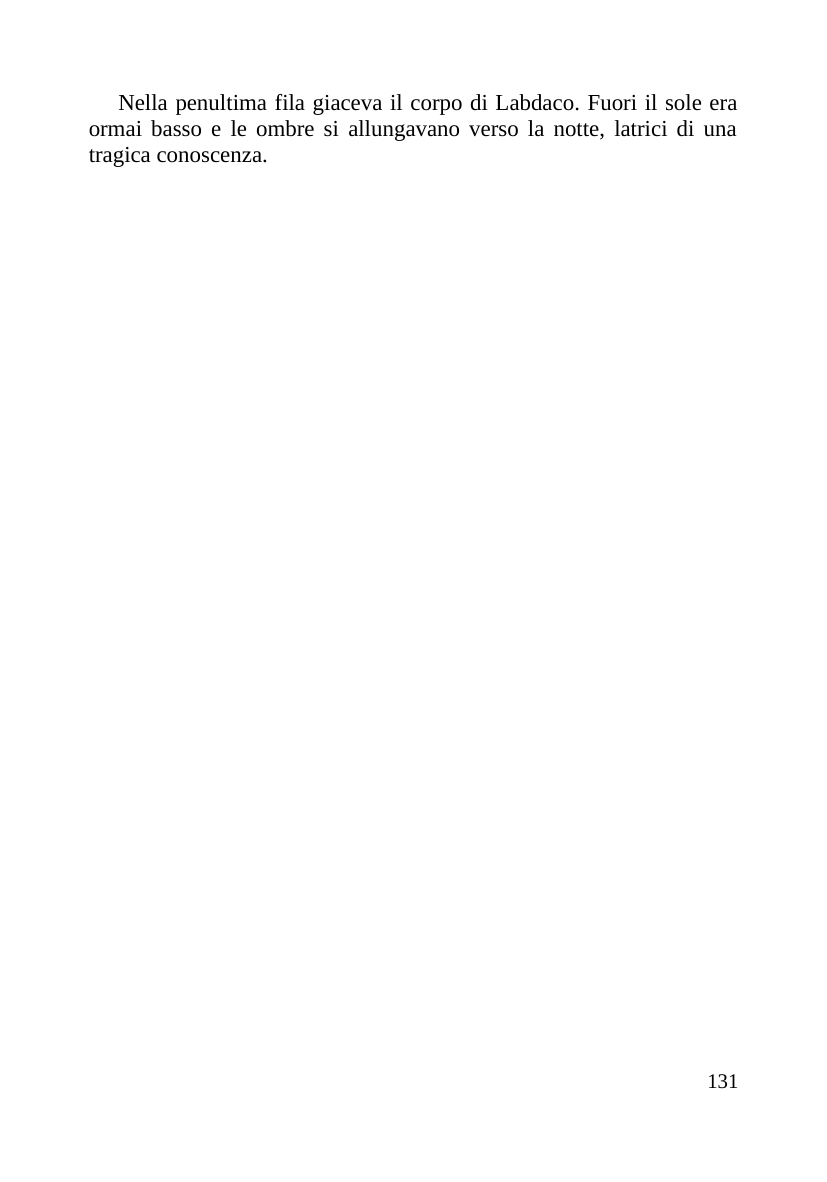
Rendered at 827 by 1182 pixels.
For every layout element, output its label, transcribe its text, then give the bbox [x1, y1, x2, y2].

text Nella penultima fila giaceva il corpo di Labdaco. Fuori il sole era ormai basso e le ombre si allungavano verso la notte, latrici di una tragica conoscenza. [88, 88, 738, 168]
